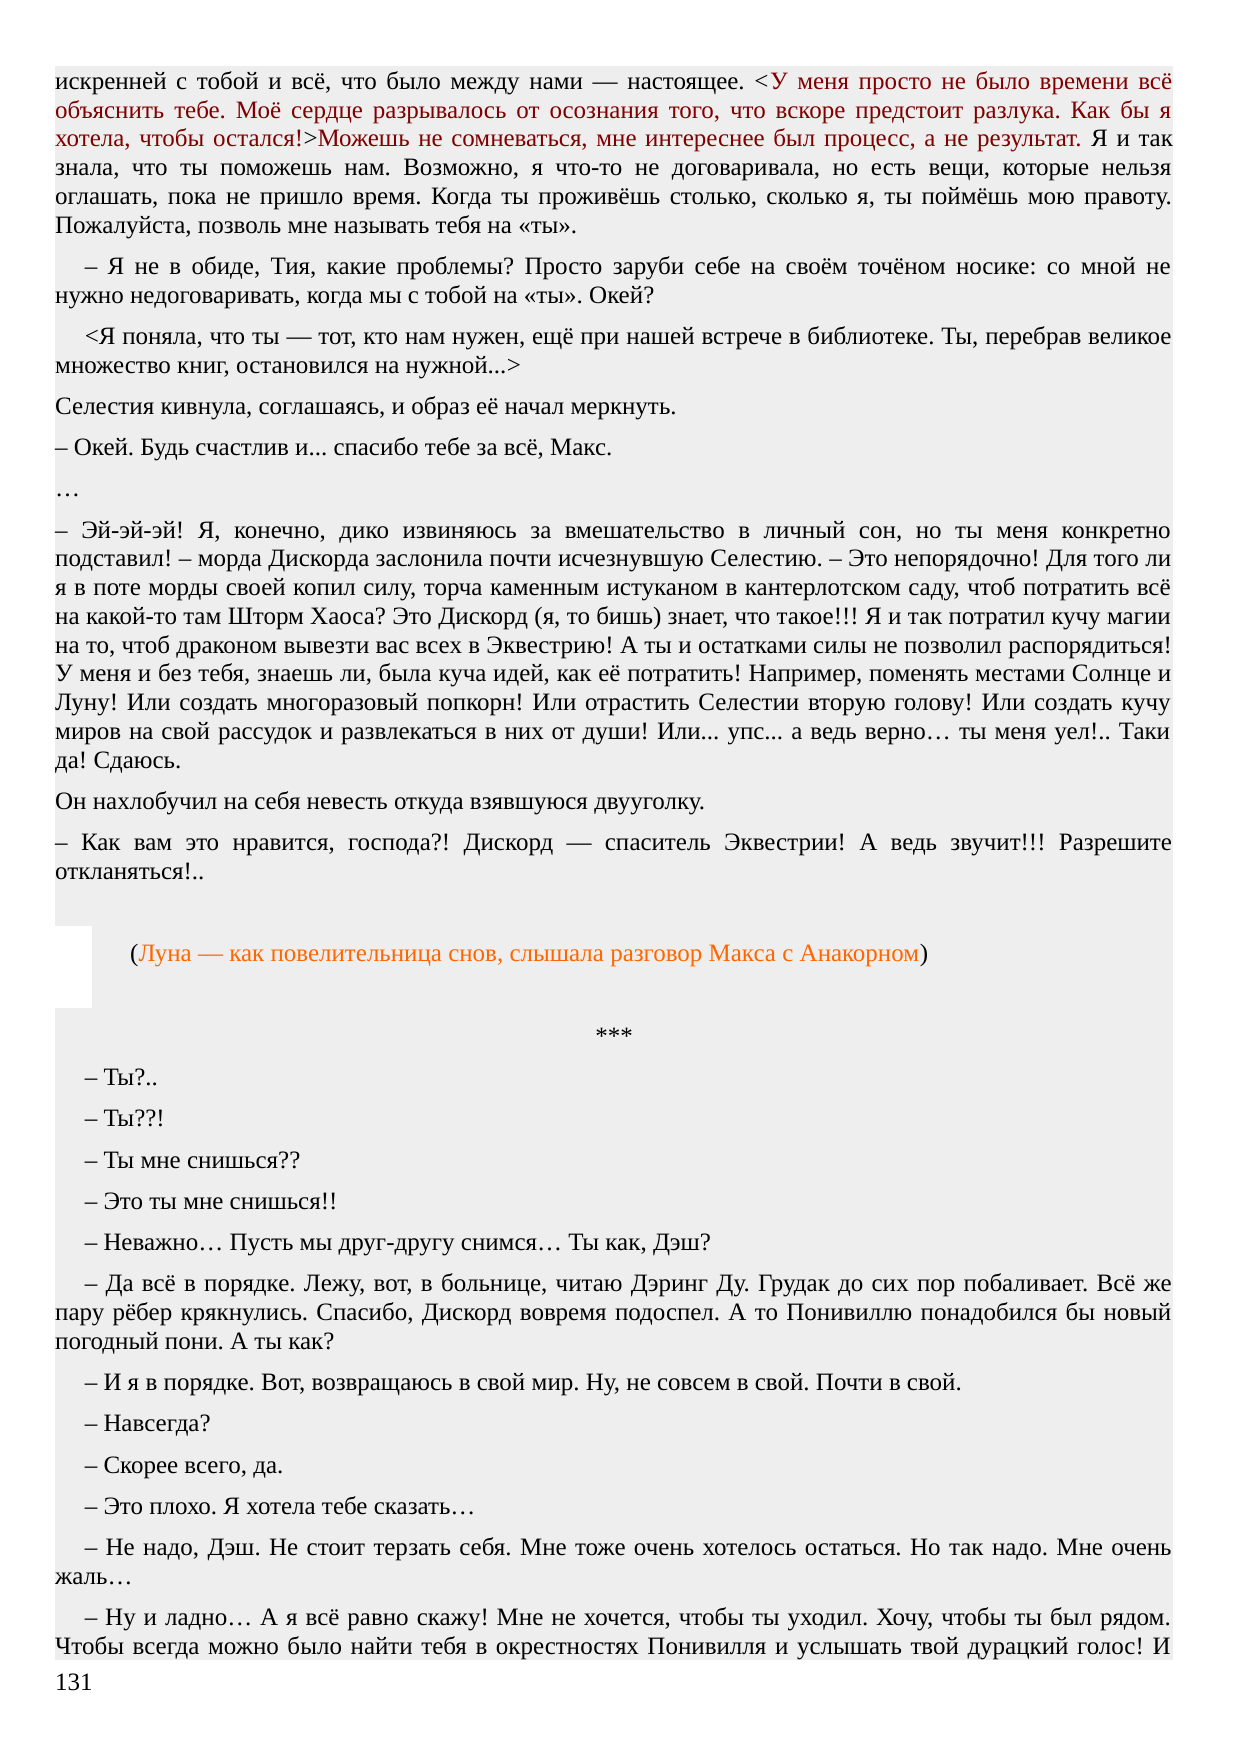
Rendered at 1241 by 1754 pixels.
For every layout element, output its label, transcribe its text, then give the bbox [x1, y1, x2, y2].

text – Неважно… Пусть мы друг-другу снимся… Ты как, Дэш? [55, 1227, 1173, 1256]
text Он нахлобучил на себя невесть откуда взявшуюся двууголку. [55, 786, 1173, 815]
text Селестия кивнула, соглашаясь, и образ её начал меркнуть. [55, 391, 1173, 420]
text – Как вам это нравится, господа?! Дискорд — спаситель Эквестрии! А ведь звучит!!! Разрешите откланяться!.. [55, 827, 1173, 885]
text – Эй-эй-эй! Я, конечно, дико извиняюсь за вмешательство в личный сон, но ты меня конкретно подставил! – морда Дискорда заслонила почти исчезнувшую Селестию. – Это непорядочно! Для того ли я в поте морды своей копил силу, торча каменным истуканом в кантерлотском саду, чтоб потратить всё на какой-то там Шторм Хаоса? Это Дискорд (я, то бишь) знает, что такое!!! Я и так потратил кучу магии на то, чтоб драконом вывезти вас всех в Эквестрию! А ты и остатками силы не позволил распорядиться! У меня и без тебя, знаешь ли, была куча идей, как её потратить! Например, поменять местами Солнце и Луну! Или создать многоразовый попкорн! Или отрастить Селестии вторую голову! Или создать кучу миров на свой рассудок и развлекаться в них от души! Или... упс... а ведь верно… ты меня уел!.. Таки да! Сдаюсь. [55, 515, 1173, 773]
text – Навсегда? [55, 1408, 1173, 1437]
text *** [55, 1021, 1173, 1050]
text – Ты?.. [55, 1062, 1173, 1091]
text – И я в порядке. Вот, возвращаюсь в свой мир. Ну, не совсем в свой. Почти в свой. [55, 1367, 1173, 1396]
text – Да всё в порядке. Лежу, вот, в больнице, читаю Дэринг Ду. Грудак до сих пор побаливает. Всё же пару рёбер крякнулись. Спасибо, Дискорд вовремя подоспел. А то Понивиллю понадобился бы новый погодный пони. А ты как? [55, 1268, 1173, 1355]
text – Окей. Будь счастлив и... спасибо тебе за всё, Макс. [55, 432, 1173, 461]
text – Ты??! [55, 1103, 1173, 1132]
text – Ты мне снишься?? [55, 1145, 1173, 1173]
text … [55, 473, 1173, 502]
list (Луна — как повелительница снов, слышала разговор Макса с Анакорном) [92, 938, 1173, 967]
text – Это плохо. Я хотела тебе сказать… [55, 1491, 1173, 1520]
text – Я не в обиде, Тия, какие проблемы? Просто заруби себе на своём точёном носике: со мной не нужно недоговаривать, когда мы с тобой на «ты». Окей? [55, 251, 1173, 308]
text – Это ты мне снишься!! [55, 1186, 1173, 1215]
text – Ну и ладно… А я всё равно скажу! Мне не хочется, чтобы ты уходил. Хочу, чтобы ты был рядом. Чтобы всегда можно было найти тебя в окрестностях Понивилля и услышать твой дурацкий голос! И [55, 1602, 1173, 1660]
text – Не надо, Дэш. Не стоит терзать себя. Мне тоже очень хотелось остаться. Но так надо. Мне очень жаль… [55, 1532, 1173, 1590]
text искренней с тобой и всё, что было между нами — настоящее. <У меня просто не было времени всё объяснить тебе. Моё сердце разрывалось от осознания того, что вскоре предстоит разлука. Как бы я хотела, чтобы остался!>Можешь не сомневаться, мне интереснее был процесс, а не результат. Я и так знала, что ты поможешь нам. Возможно, я что-то не договаривала, но есть вещи, которые нельзя оглашать, пока не пришло время. Когда ты проживёшь столько, сколько я, ты поймёшь мою правоту. Пожалуйста, позволь мне называть тебя на «ты». [55, 66, 1173, 238]
text – Скорее всего, да. [55, 1450, 1173, 1478]
text <Я поняла, что ты — тот, кто нам нужен, ещё при нашей встрече в библиотеке. Ты, перебрав великое множество книг, остановился на нужной...> [55, 321, 1173, 378]
